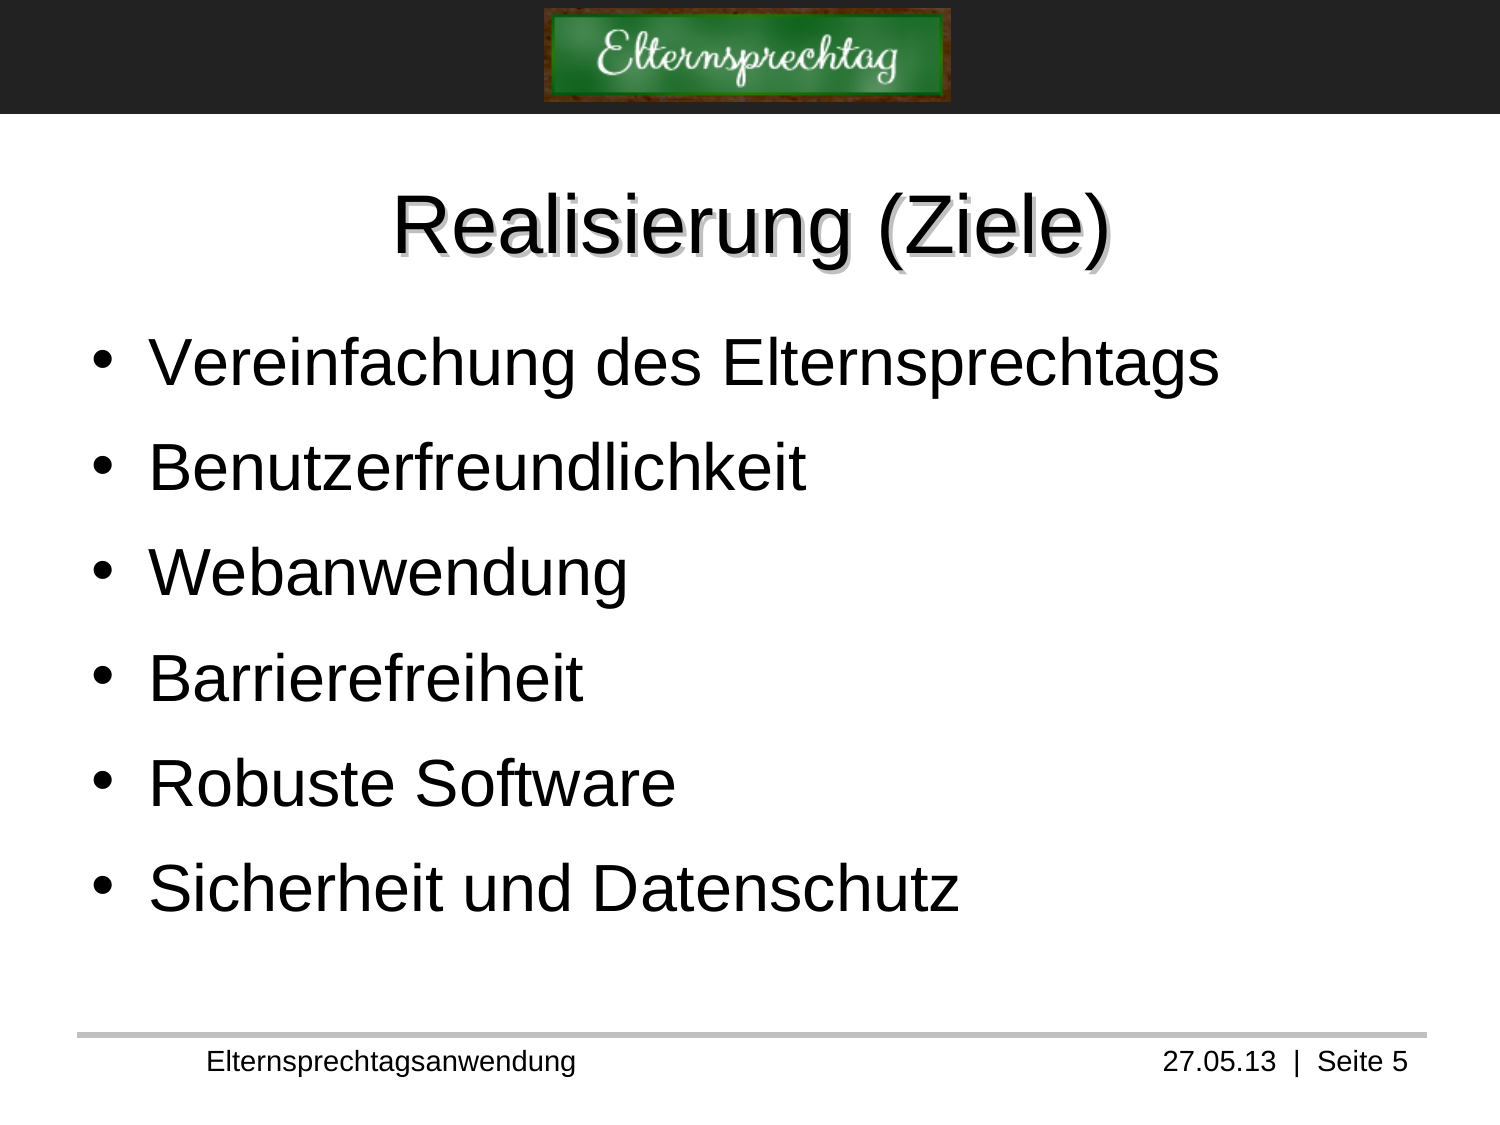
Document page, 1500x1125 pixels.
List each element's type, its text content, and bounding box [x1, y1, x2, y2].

list Vereinfachung des Elternsprechtags Benutzerfreundlichkeit Webanwendung Barrierefreiheit Robuste Software Sicherheit und Datenschutz [76, 302, 1427, 1000]
title Realisierung (Ziele) [76, 160, 1427, 279]
picture [0, 0, 1500, 114]
